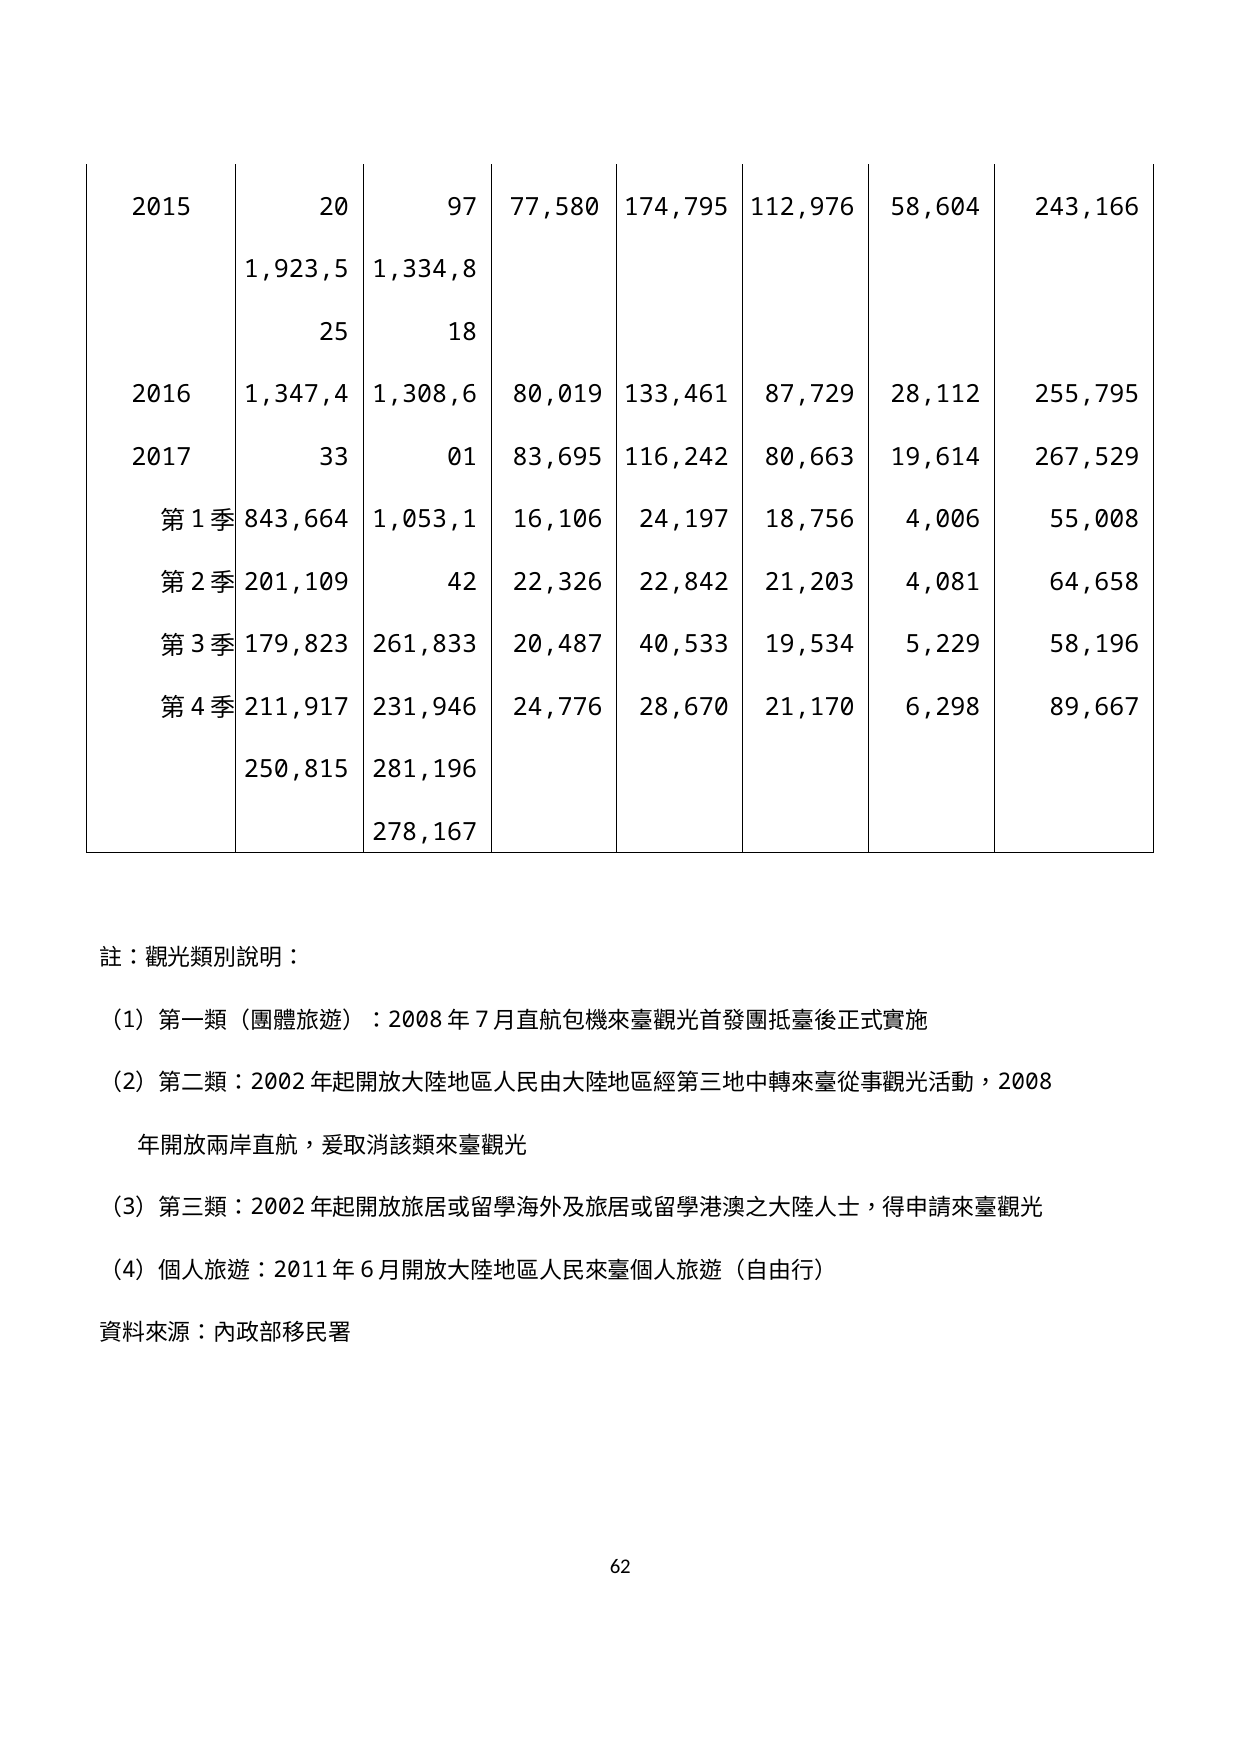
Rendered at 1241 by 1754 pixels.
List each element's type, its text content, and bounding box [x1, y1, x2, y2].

table_cell 58,604 [869, 164, 994, 352]
text 資料來源：內政部移民署 [99, 1289, 1053, 1352]
text 註：觀光類別說明： [99, 914, 1053, 977]
text （3）第三類：2002年起開放旅居或留學海外及旅居或留學港澳之大陸人士，得申請來臺觀光 [99, 1164, 1078, 1227]
table_cell 77,580 [492, 164, 616, 352]
table_cell 2015 [87, 164, 235, 352]
table_cell 80,019 83,695 16,106 22,326 20,487 24,776 [492, 352, 616, 852]
table_cell 20 1,923,525 [236, 164, 363, 352]
table_cell 133,461 116,242 24,197 22,842 40,533 28,670 [617, 352, 742, 852]
table_cell 2016 2017 第1季 第2季 第3季 第4季 [87, 352, 235, 852]
text （4）個人旅遊：2011年6月開放大陸地區人民來臺個人旅遊（自由行） [99, 1227, 1053, 1289]
table_cell 1,347,433 843,664 201,109 179,823 211,917 250,815 [236, 352, 363, 852]
text （1）第一類（團體旅遊）：2008年7月直航包機來臺觀光首發團抵臺後正式實施 [99, 977, 1078, 1039]
table_cell 255,795 267,529 55,008 64,658 58,196 89,667 [995, 352, 1153, 852]
table_cell 28,112 19,614 4,006 4,081 5,229 6,298 [869, 352, 994, 852]
table_cell 87,729 80,663 18,756 21,203 19,534 21,170 [743, 352, 868, 852]
table_cell 112,976 [743, 164, 868, 352]
table_cell 243,166 [995, 164, 1153, 352]
table_cell 174,795 [617, 164, 742, 352]
table_cell 97 1,334,818 [364, 164, 491, 352]
text （2）第二類：2002年起開放大陸地區人民由大陸地區經第三地中轉來臺從事觀光活動，2008年開放兩岸直航，爰取消該類來臺觀光 [99, 1039, 1078, 1164]
table_cell 1,308,601 1,053,142 261,833 231,946 281,196 278,167 [364, 352, 491, 852]
